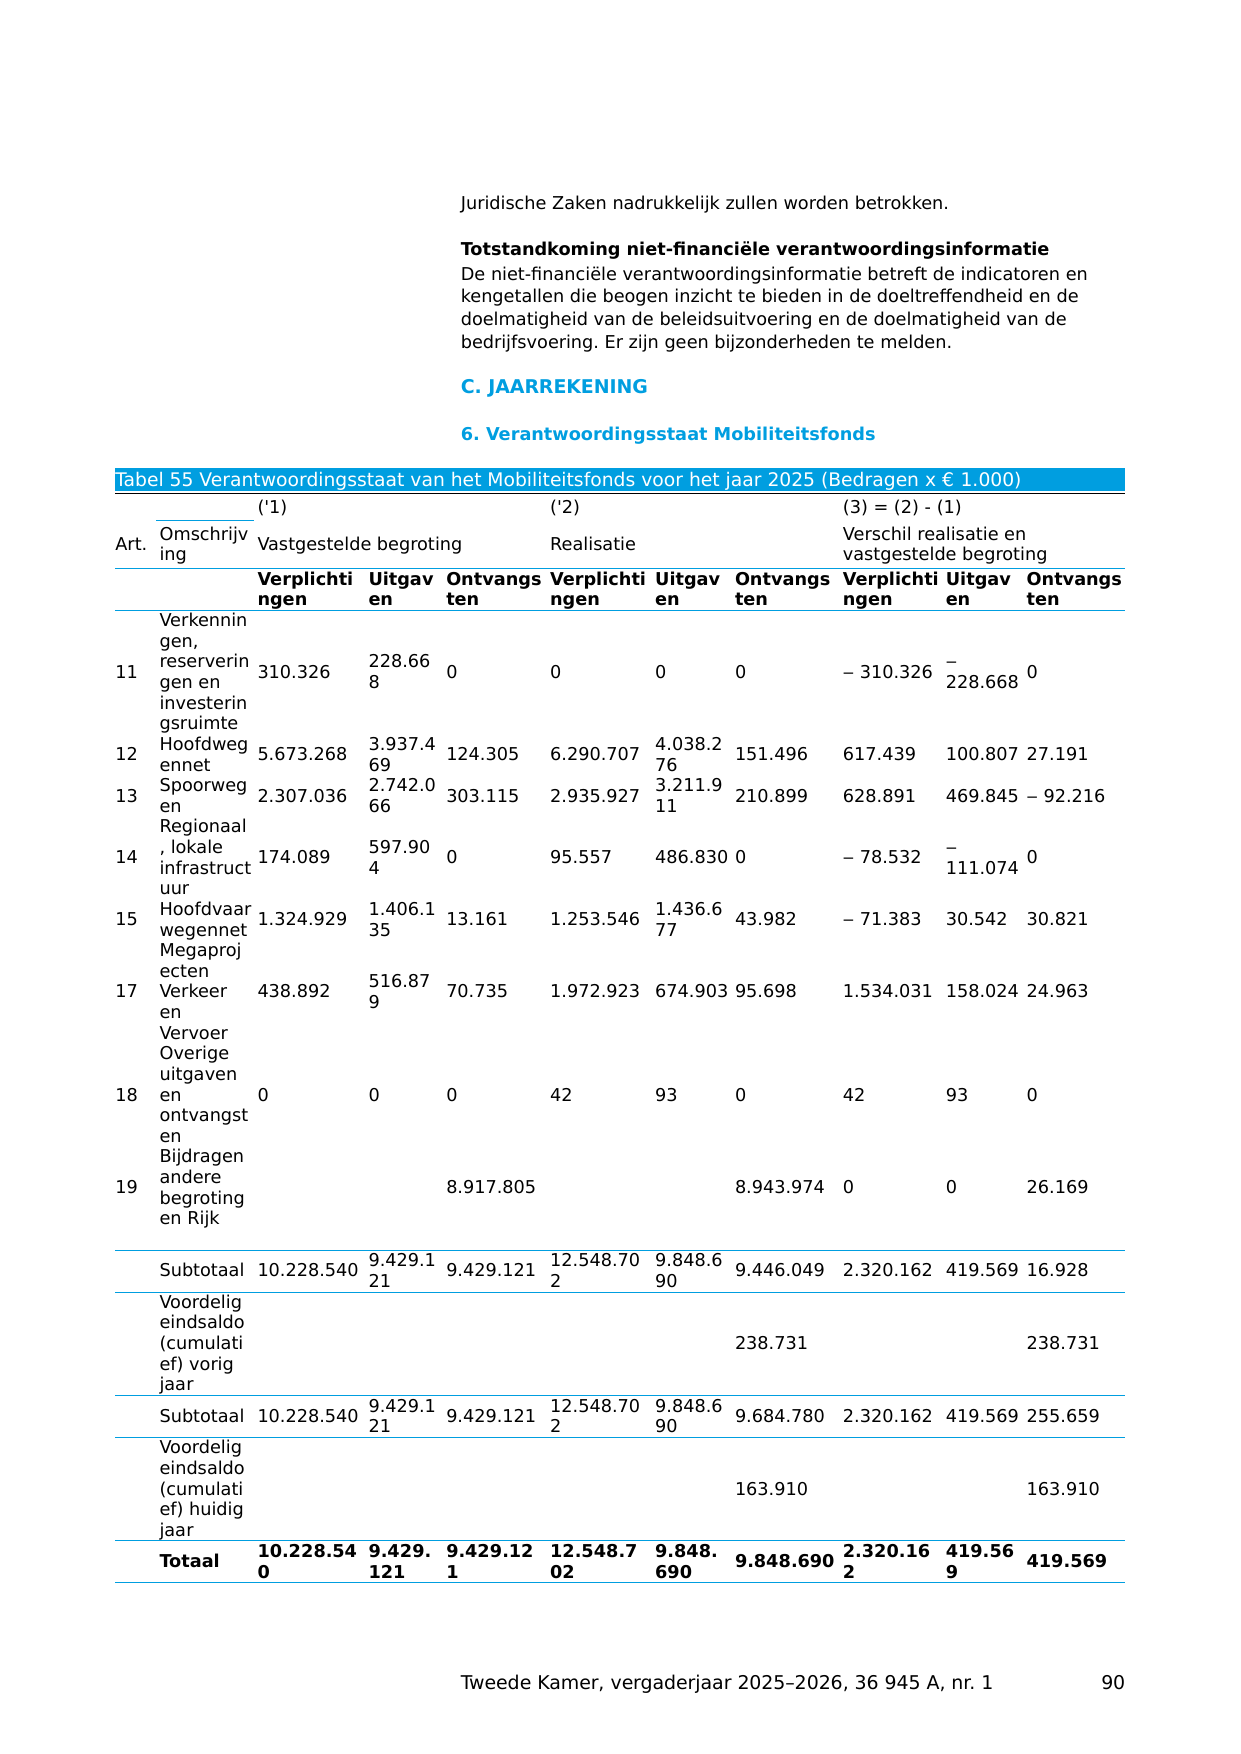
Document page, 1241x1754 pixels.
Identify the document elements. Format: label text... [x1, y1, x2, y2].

table_cell 19 [115, 1146, 156, 1229]
table_cell Ontvangsten [1024, 569, 1125, 610]
table_cell 255.659 [1024, 1396, 1125, 1437]
table_cell Verschil realisatie en vastgestelde begroting [840, 520, 1125, 568]
table_cell 0 [732, 611, 840, 734]
table_cell 3.211.911 [652, 775, 732, 816]
table_cell Megaprojecten Verkeer en Vervoer [156, 940, 254, 1043]
table_cell 9.429.121 [365, 1251, 443, 1291]
table_cell Vastgestelde begroting [254, 520, 547, 568]
table_cell 438.892 [254, 940, 365, 1043]
table_cell [547, 1438, 652, 1540]
table_cell [652, 1146, 732, 1229]
table_cell 15 [115, 899, 156, 940]
table_cell [840, 1229, 943, 1249]
table_cell [156, 569, 254, 610]
table_cell 2.320.162 [840, 1541, 943, 1582]
table_cell 9.429.121 [443, 1396, 547, 1437]
table_cell 163.910 [1024, 1438, 1125, 1540]
table_cell [365, 1293, 443, 1395]
table_cell 42 [547, 1043, 652, 1146]
table_cell 8.917.805 [443, 1146, 547, 1229]
table_cell Spoorwegen [156, 775, 254, 816]
table_cell [115, 1541, 156, 1582]
table_cell 2.307.036 [254, 775, 365, 816]
text Totstandkoming niet-financiële verantwoordingsinformatie [461, 237, 1125, 259]
table_cell 1.534.031 [840, 940, 943, 1043]
table_cell [943, 1293, 1023, 1395]
table_cell Uitgaven [652, 569, 732, 610]
table_cell Omschrijving [156, 521, 254, 568]
title C. Jaarrekening [461, 376, 1125, 398]
table_cell 0 [943, 1146, 1023, 1229]
table_cell Bijdragen andere begrotingen Rijk [156, 1146, 254, 1229]
table_cell 674.903 [652, 940, 732, 1043]
table_cell 9.848.690 [652, 1396, 732, 1437]
table_cell Hoofdvaarwegennet [156, 899, 254, 940]
table_cell Subtotaal [156, 1251, 254, 1291]
table_cell [652, 1293, 732, 1395]
table_cell ‒ 78.532 [840, 816, 943, 899]
table_cell 0 [732, 816, 840, 899]
table_cell ('1) [254, 494, 547, 520]
table_cell [115, 1396, 156, 1437]
table_cell 9.429.121 [365, 1396, 443, 1437]
table_cell 0 [443, 611, 547, 734]
table_cell Verkenningen, reserveringen en investeringsruimte [156, 611, 254, 734]
table_cell [365, 1438, 443, 1540]
table_cell 93 [652, 1043, 732, 1146]
table_cell 2.935.927 [547, 775, 652, 816]
table_cell 617.439 [840, 734, 943, 775]
table_cell 516.879 [365, 940, 443, 1043]
table_cell 8.943.974 [732, 1146, 840, 1229]
table_cell 9.429.121 [443, 1541, 547, 1582]
table_cell [254, 1438, 365, 1540]
table_cell 0 [547, 611, 652, 734]
table_cell 9.429.121 [443, 1251, 547, 1291]
table_cell 9.446.049 [732, 1251, 840, 1291]
table_cell [254, 1293, 365, 1395]
table_cell 16.928 [1024, 1251, 1125, 1291]
table_cell 30.821 [1024, 899, 1125, 940]
table_cell 10.228.540 [254, 1396, 365, 1437]
table_cell ('2) [547, 494, 840, 520]
table_cell 27.191 [1024, 734, 1125, 775]
table_cell 1.972.923 [547, 940, 652, 1043]
table_cell 1.406.135 [365, 899, 443, 940]
table_cell 0 [1024, 611, 1125, 734]
table_cell 158.024 [943, 940, 1023, 1043]
table_cell ‒ 92.216 [1024, 775, 1125, 816]
table_cell [254, 1146, 365, 1229]
table_cell 14 [115, 816, 156, 899]
table_cell [1024, 1229, 1125, 1249]
table_cell Uitgaven [943, 569, 1023, 610]
table_cell 13.161 [443, 899, 547, 940]
table_cell [443, 1293, 547, 1395]
table_cell 1.324.929 [254, 899, 365, 940]
table_cell 10.228.540 [254, 1251, 365, 1291]
table_cell 419.569 [943, 1396, 1023, 1437]
table_cell Ontvangsten [443, 569, 547, 610]
table_cell Ontvangsten [732, 569, 840, 610]
table_cell 9.848.690 [652, 1251, 732, 1291]
table_cell [547, 1229, 652, 1249]
table_cell [365, 1146, 443, 1229]
table_cell [732, 1229, 840, 1249]
table_cell 12.548.702 [547, 1396, 652, 1437]
table_cell 2.320.162 [840, 1396, 943, 1437]
table_cell 0 [443, 816, 547, 899]
table_cell 1.436.677 [652, 899, 732, 940]
table_cell Verplichtingen [547, 569, 652, 610]
table_cell 469.845 [943, 775, 1023, 816]
table_cell 2.742.066 [365, 775, 443, 816]
table_cell Art. [115, 520, 156, 568]
table_cell 12.548.702 [547, 1541, 652, 1582]
table_cell [943, 1229, 1023, 1249]
table_cell 419.569 [943, 1251, 1023, 1291]
text Juridische Zaken nadrukkelijk zullen worden betrokken. [461, 191, 1125, 214]
table_cell Verplichtingen [254, 569, 365, 610]
table_cell 13 [115, 775, 156, 816]
table_cell 628.891 [840, 775, 943, 816]
table_cell 9.429.121 [365, 1541, 443, 1582]
table_cell Realisatie [547, 520, 840, 568]
table_cell 100.807 [943, 734, 1023, 775]
table_cell 0 [1024, 816, 1125, 899]
table_cell 18 [115, 1043, 156, 1146]
table_cell (3) = (2) - (1) [840, 494, 1125, 520]
table_cell Voordelig eindsaldo (cumulatief) vorig jaar [156, 1293, 254, 1395]
table_cell 26.169 [1024, 1146, 1125, 1229]
table_cell 419.569 [943, 1541, 1023, 1582]
table_cell 2.320.162 [840, 1251, 943, 1291]
table_cell 0 [732, 1043, 840, 1146]
table_cell [443, 1229, 547, 1249]
table_cell Regionaal, lokale infrastructuur [156, 816, 254, 899]
table_cell 3.937.469 [365, 734, 443, 775]
table_cell 0 [1024, 1043, 1125, 1146]
table_cell 210.899 [732, 775, 840, 816]
table_cell 1.253.546 [547, 899, 652, 940]
table_cell 95.557 [547, 816, 652, 899]
table_cell 4.038.276 [652, 734, 732, 775]
table_cell [115, 1438, 156, 1540]
table_cell 30.542 [943, 899, 1023, 940]
table_cell Totaal [156, 1541, 254, 1582]
table_cell 9.848.690 [732, 1541, 840, 1582]
table_cell ‒ 228.668 [943, 611, 1023, 734]
table_cell Subtotaal [156, 1396, 254, 1437]
table_cell 174.089 [254, 816, 365, 899]
table_cell [156, 494, 254, 520]
table_cell 310.326 [254, 611, 365, 734]
table_cell 10.228.540 [254, 1541, 365, 1582]
table_cell 12 [115, 734, 156, 775]
table_cell ‒ 111.074 [943, 816, 1023, 899]
table_cell 24.963 [1024, 940, 1125, 1043]
table_cell [652, 1229, 732, 1249]
table_cell 124.305 [443, 734, 547, 775]
table_cell [443, 1438, 547, 1540]
table_cell 42 [840, 1043, 943, 1146]
table_cell 0 [443, 1043, 547, 1146]
table_cell [115, 569, 156, 610]
table_cell 12.548.702 [547, 1251, 652, 1291]
table_cell [115, 1293, 156, 1395]
table_cell 70.735 [443, 940, 547, 1043]
table_cell [943, 1438, 1023, 1540]
table_cell 486.830 [652, 816, 732, 899]
table_cell Uitgaven [365, 569, 443, 610]
table_cell 238.731 [1024, 1293, 1125, 1395]
table_cell Overige uitgaven en ontvangsten [156, 1043, 254, 1146]
table_cell 11 [115, 611, 156, 734]
table_cell 0 [652, 611, 732, 734]
table_cell 238.731 [732, 1293, 840, 1395]
table_cell Verplichtingen [840, 569, 943, 610]
table_cell 17 [115, 940, 156, 1043]
table_cell [840, 1438, 943, 1540]
table_cell 0 [840, 1146, 943, 1229]
title 6. Verantwoordingsstaat Mobiliteitsfonds [461, 422, 1125, 445]
table_cell 163.910 [732, 1438, 840, 1540]
table_cell 95.698 [732, 940, 840, 1043]
table_cell Hoofdwegennet [156, 734, 254, 775]
table_cell ‒ 310.326 [840, 611, 943, 734]
table_cell 93 [943, 1043, 1023, 1146]
table_cell 0 [365, 1043, 443, 1146]
table_cell [156, 1229, 254, 1249]
table_cell [652, 1438, 732, 1540]
table_cell [365, 1229, 443, 1249]
table_cell 228.668 [365, 611, 443, 734]
table_cell 43.982 [732, 899, 840, 940]
table_cell 5.673.268 [254, 734, 365, 775]
table_cell 6.290.707 [547, 734, 652, 775]
table_cell ‒ 71.383 [840, 899, 943, 940]
table_cell [115, 494, 156, 520]
table_cell Voordelig eindsaldo (cumulatief) huidig jaar [156, 1438, 254, 1540]
table_cell [115, 1229, 156, 1249]
table_cell 303.115 [443, 775, 547, 816]
table_cell 419.569 [1024, 1541, 1125, 1582]
table_cell [547, 1293, 652, 1395]
table_cell 597.904 [365, 816, 443, 899]
table_cell [254, 1229, 365, 1249]
table_cell [547, 1146, 652, 1229]
text De niet-financiële verantwoordingsinformatie betreft de indicatoren en kengetallen die beogen inzicht te bieden in de doeltreffendheid en de doelmatigheid van de beleidsuitvoering en de doelmatigheid van de bedrijfsvoering. Er zijn geen bijzonderheden te melden. [461, 262, 1125, 353]
table_cell 151.496 [732, 734, 840, 775]
table_cell [115, 1251, 156, 1291]
table_cell [840, 1293, 943, 1395]
table_cell 9.684.780 [732, 1396, 840, 1437]
table_cell 0 [254, 1043, 365, 1146]
table_cell 9.848.690 [652, 1541, 732, 1582]
